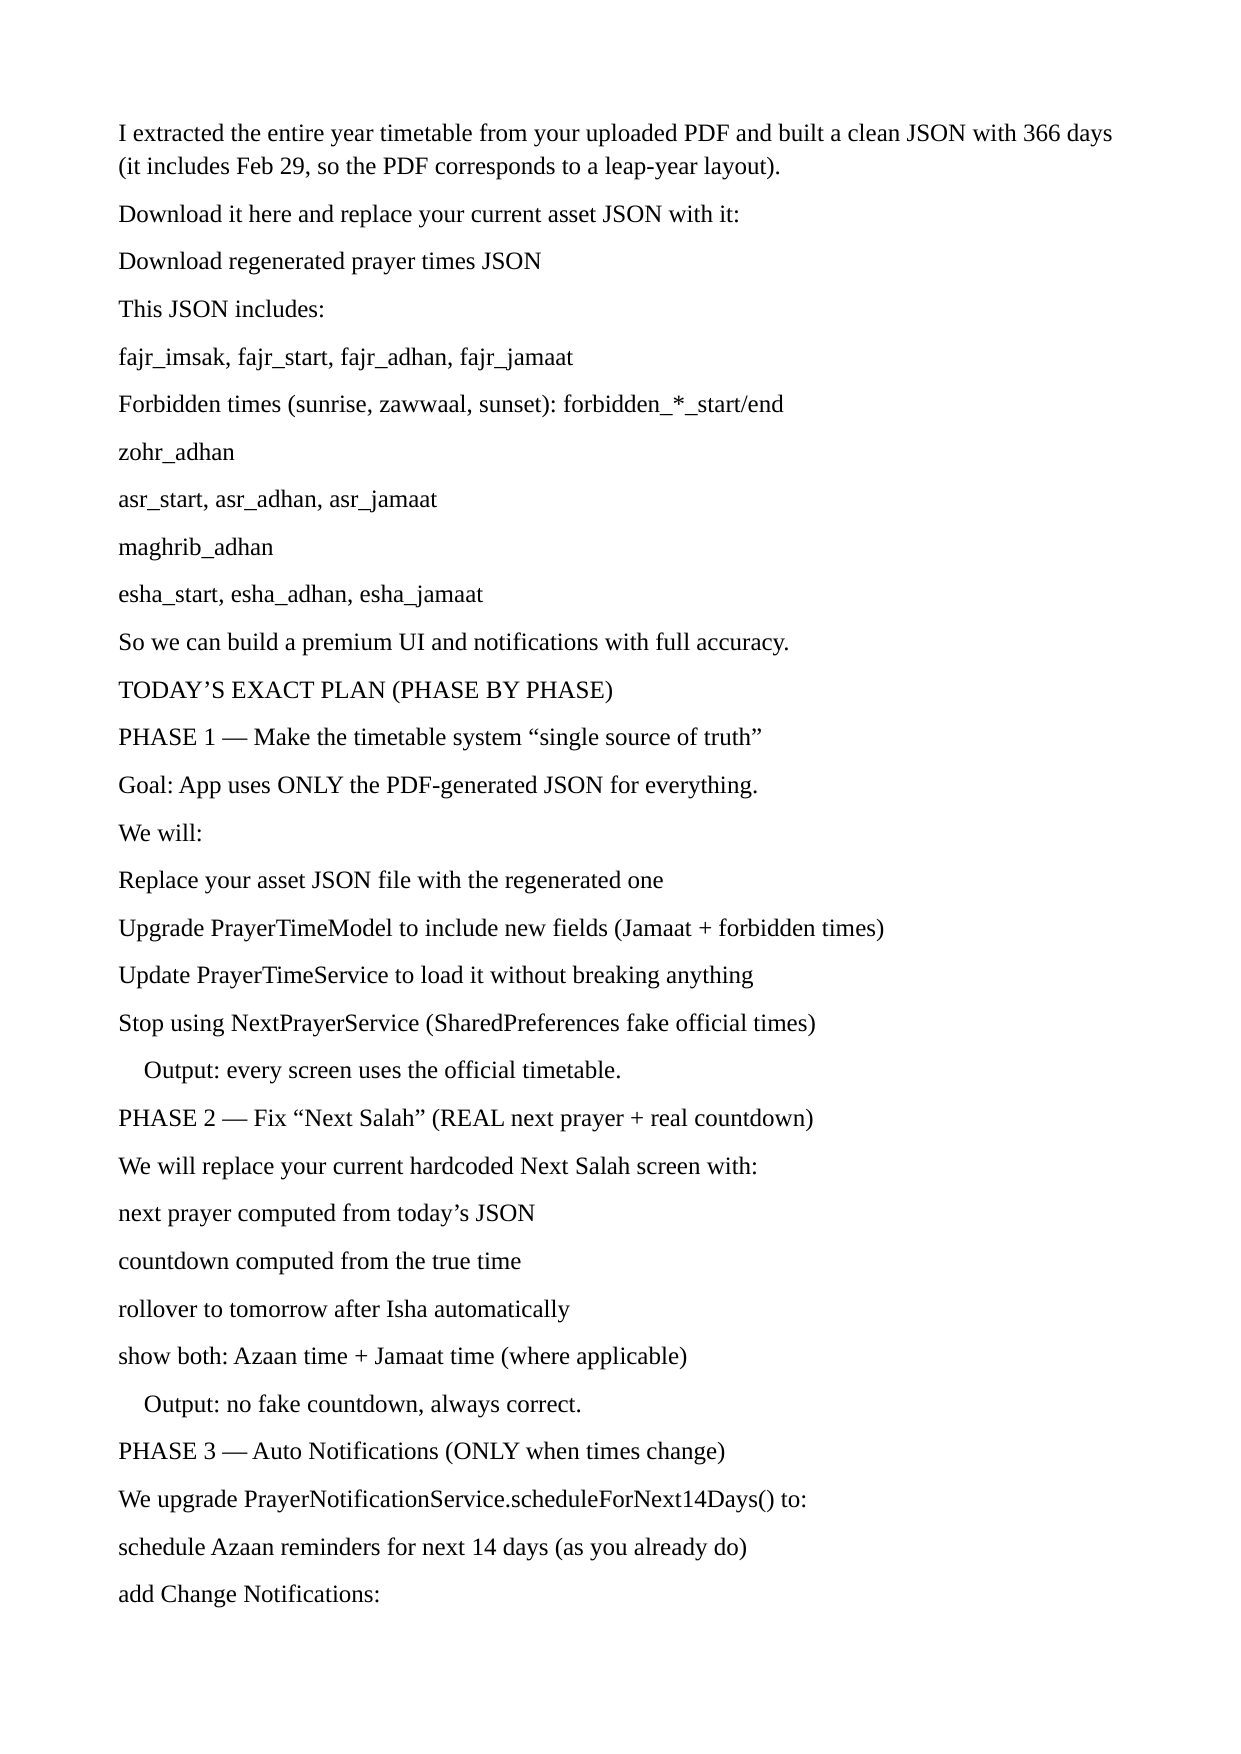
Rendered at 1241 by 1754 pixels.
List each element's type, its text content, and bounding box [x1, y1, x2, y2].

text fajr_imsak, fajr_start, fajr_adhan, fajr_jamaat [118, 342, 1122, 370]
text TODAY’S EXACT PLAN (PHASE BY PHASE) [118, 675, 1122, 703]
text next prayer computed from today’s JSON [118, 1198, 1122, 1227]
text We will: [118, 818, 1122, 846]
text Download regenerated prayer times JSON [118, 246, 1122, 275]
text asr_start, asr_adhan, asr_jamaat [118, 484, 1122, 513]
text maghrib_adhan [118, 532, 1122, 561]
text ✅ Output: every screen uses the official timetable. [118, 1056, 1122, 1084]
text Goal: App uses ONLY the PDF-generated JSON for everything. [118, 770, 1122, 799]
text Upgrade PrayerTimeModel to include new fields (Jamaat + forbidden times) [118, 913, 1122, 942]
text Replace your asset JSON file with the regenerated one [118, 865, 1122, 894]
text show both: Azaan time + Jamaat time (where applicable) [118, 1341, 1122, 1370]
text add Change Notifications: [118, 1579, 1122, 1608]
text We upgrade PrayerNotificationService.scheduleForNext14Days() to: [118, 1484, 1122, 1513]
text Download it here and replace your current asset JSON with it: [118, 199, 1122, 227]
text PHASE 2 — Fix “Next Salah” (REAL next prayer + real countdown) [118, 1103, 1122, 1132]
text esha_start, esha_adhan, esha_jamaat [118, 579, 1122, 608]
text PHASE 1 — Make the timetable system “single source of truth” [118, 722, 1122, 751]
text ✅ Output: no fake countdown, always correct. [118, 1389, 1122, 1418]
text This JSON includes: [118, 294, 1122, 323]
text I extracted the entire year timetable from your uploaded PDF and built a clean JSON with 366 days (it includes Feb 29, so the PDF corresponds to a leap-year layout). [118, 118, 1122, 180]
text We will replace your current hardcoded Next Salah screen with: [118, 1151, 1122, 1179]
text Forbidden times (sunrise, zawwaal, sunset): forbidden_*_start/end [118, 389, 1122, 418]
text zohr_adhan [118, 437, 1122, 466]
text Stop using NextPrayerService (SharedPreferences fake official times) [118, 1008, 1122, 1037]
text schedule Azaan reminders for next 14 days (as you already do) [118, 1532, 1122, 1560]
text Update PrayerTimeService to load it without breaking anything [118, 960, 1122, 989]
text countdown computed from the true time [118, 1246, 1122, 1275]
text PHASE 3 — Auto Notifications (ONLY when times change) [118, 1436, 1122, 1465]
text So we can build a premium UI and notifications with full accuracy. [118, 627, 1122, 656]
text rollover to tomorrow after Isha automatically [118, 1294, 1122, 1322]
